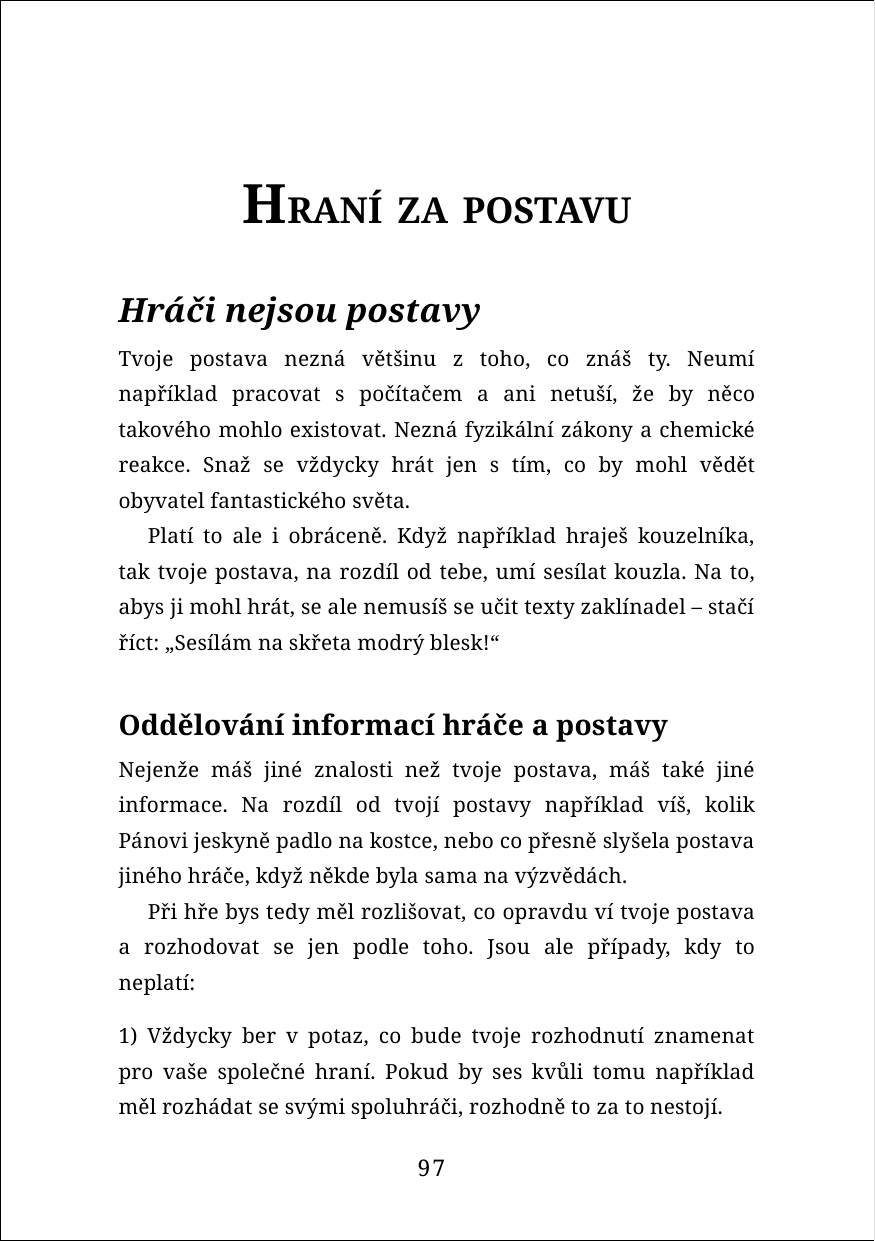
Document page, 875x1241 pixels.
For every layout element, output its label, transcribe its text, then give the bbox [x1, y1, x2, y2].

subtitle Oddělování informací hráče a postavy [118, 705, 756, 743]
text Tvoje postava nezná většinu z toho, co znáš ty. Neumí například pracovat s počítačem a ani netuší, že by něco takového mohlo existovat. Nezná fyzikální zákony a chemické reakce. Snaž se vždycky hrát jen s tím, co by mohl vědět obyvatel fantastického světa. Platí to ale i obráceně. Když například hraješ kouzelníka, tak tvoje postava, na rozdíl od tebe, umí sesílat kouzla. Na to, abys ji mohl hrát, se ale nemusíš se učit texty zaklínadel – stačí říct: „Sesílám na skřeta modrý blesk!“ [118, 344, 756, 656]
subtitle Hráči nejsou postavy [118, 287, 756, 332]
subtitle Hraní za postavu [118, 166, 756, 239]
text Nejenže máš jiné znalosti než tvoje postava, máš také jiné informace. Na rozdíl od tvojí postavy například víš, kolik Pánovi jeskyně padlo na kostce, nebo co přesně slyšela postava jiného hráče, když někde byla sama na výzvědách. Při hře bys tedy měl rozlišovat, co opravdu ví tvoje postava a rozhodovat se jen podle toho. Jsou ale případy, kdy to neplatí: [118, 755, 756, 996]
text 1) Vždycky ber v potaz, co bude tvoje rozhodnutí znamenat pro vaše společné hraní. Pokud by ses kvůli tomu například měl rozhádat se svými spoluhráči, rozhodně to za to nestojí. [118, 1021, 756, 1121]
